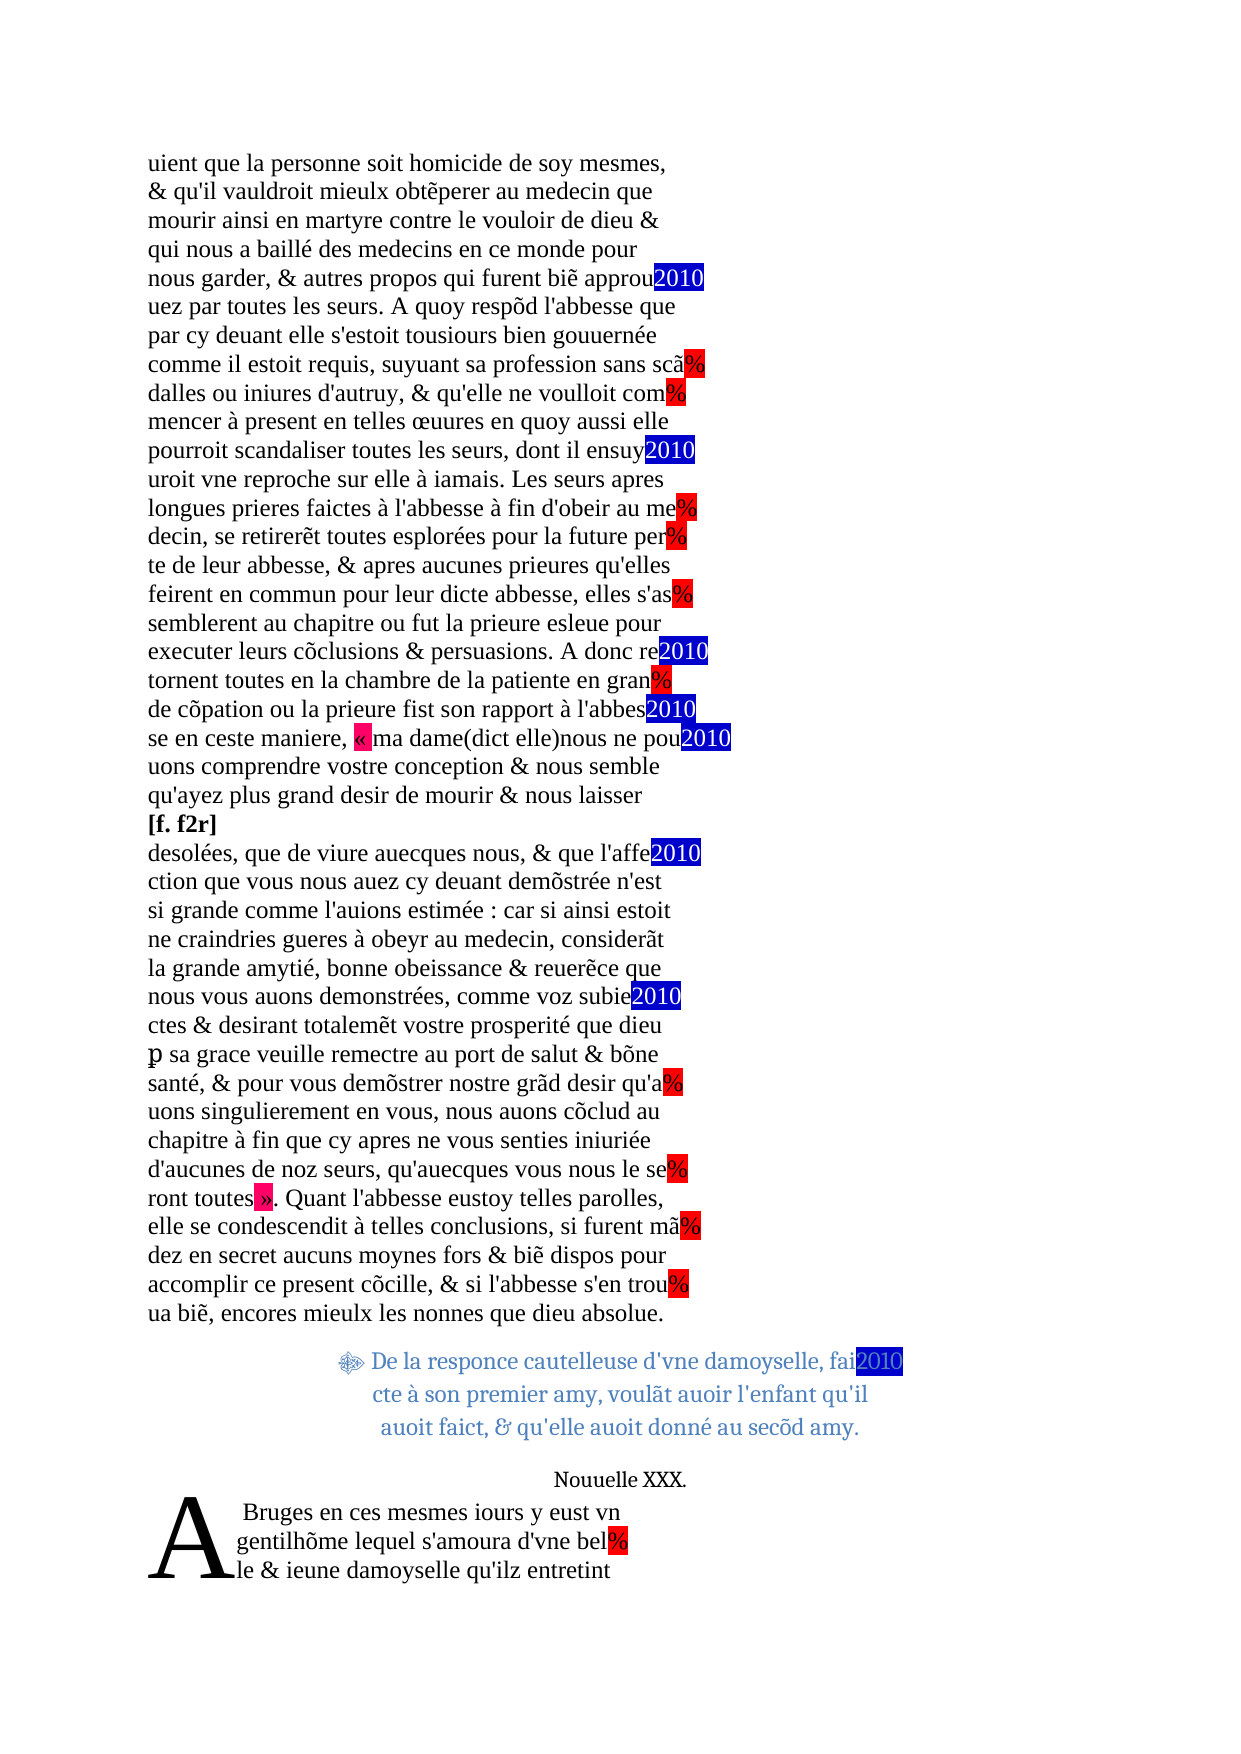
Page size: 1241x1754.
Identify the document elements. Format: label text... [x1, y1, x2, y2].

subtitle Nouuelle XXX. [148, 1467, 1093, 1493]
text A Bruges en ces mesmes iours y eust vn gentilhõme lequel s'amoura d'vne bel% le & ieune damoyselle qu'ilz entretint [148, 1497, 1093, 1583]
text uient que la personne soit homicide de soy mesmes, & qu'il vauldroit mieulx obtẽperer au medecin que mourir ainsi en martyre contre le vouloir de dieu & qui nous a baillé des medecins en ce monde pour nous garder, & autres propos qui furent biẽ approu2010 uez par toutes les seurs. A quoy respõd l'abbesse que par cy deuant elle s'estoit tousiours bien gouuernée comme il estoit requis, suyuant sa profession sans scã% dalles ou iniures d'autruy, & qu'elle ne voulloit com% mencer à present en telles œuures en quoy aussi elle pourroit scandaliser toutes les seurs, dont il ensuy2010 uroit vne reproche sur elle à iamais. Les seurs apres longues prieres faictes à l'abbesse à fin d'obeir au me% decin, se retirerẽt toutes esplorées pour la future per% te de leur abbesse, & apres aucunes prieures qu'elles feirent en commun pour leur dicte abbesse, elles s'as% semblerent au chapitre ou fut la prieure esleue pour executer leurs cõclusions & persuasions. A donc re2010 tornent toutes en la chambre de la patiente en gran% de cõpation ou la prieure fist son rapport à l'abbes2010 se en ceste maniere, « ma dame(dict elle)nous ne pou2010 uons comprendre vostre conception & nous semble qu'ayez plus grand desir de mourir & nous laisser [f. f2r] desolées, que de viure auecques nous, & que l'affe2010 ction que vous nous auez cy deuant demõstrée n'est si grande comme l'auions estimée : car si ainsi estoit ne craindries gueres à obeyr au medecin, considerãt la grande amytié, bonne obeissance & reuerẽce que nous vous auons demonstrées, comme voz subie2010 ctes & desirant totalemẽt vostre prosperité que dieu ꝑ sa grace veuille remectre au port de salut & bõne santé, & pour vous demõstrer nostre grãd desir qu'a% uons singulierement en vous, nous auons cõclud au chapitre à fin que cy apres ne vous senties iniuriée d'aucunes de noz seurs, qu'auecques vous nous le se% ront toutes ». Quant l'abbesse eustoy telles parolles, elle se condescendit à telles conclusions, si furent mã% dez en secret aucuns moynes fors & biẽ dispos pour accomplir ce present cõcille, & si l'abbesse s'en trou% ua biẽ, encores mieulx les nonnes que dieu absolue. [148, 148, 1093, 1326]
subtitle ❧ De la responce cautelleuse d'vne damoyselle, fai2010 cte à son premier amy, voulãt auoir l'enfant qu'il auoit faict, & qu'elle auoit donné au secõd amy. [148, 1347, 1093, 1442]
